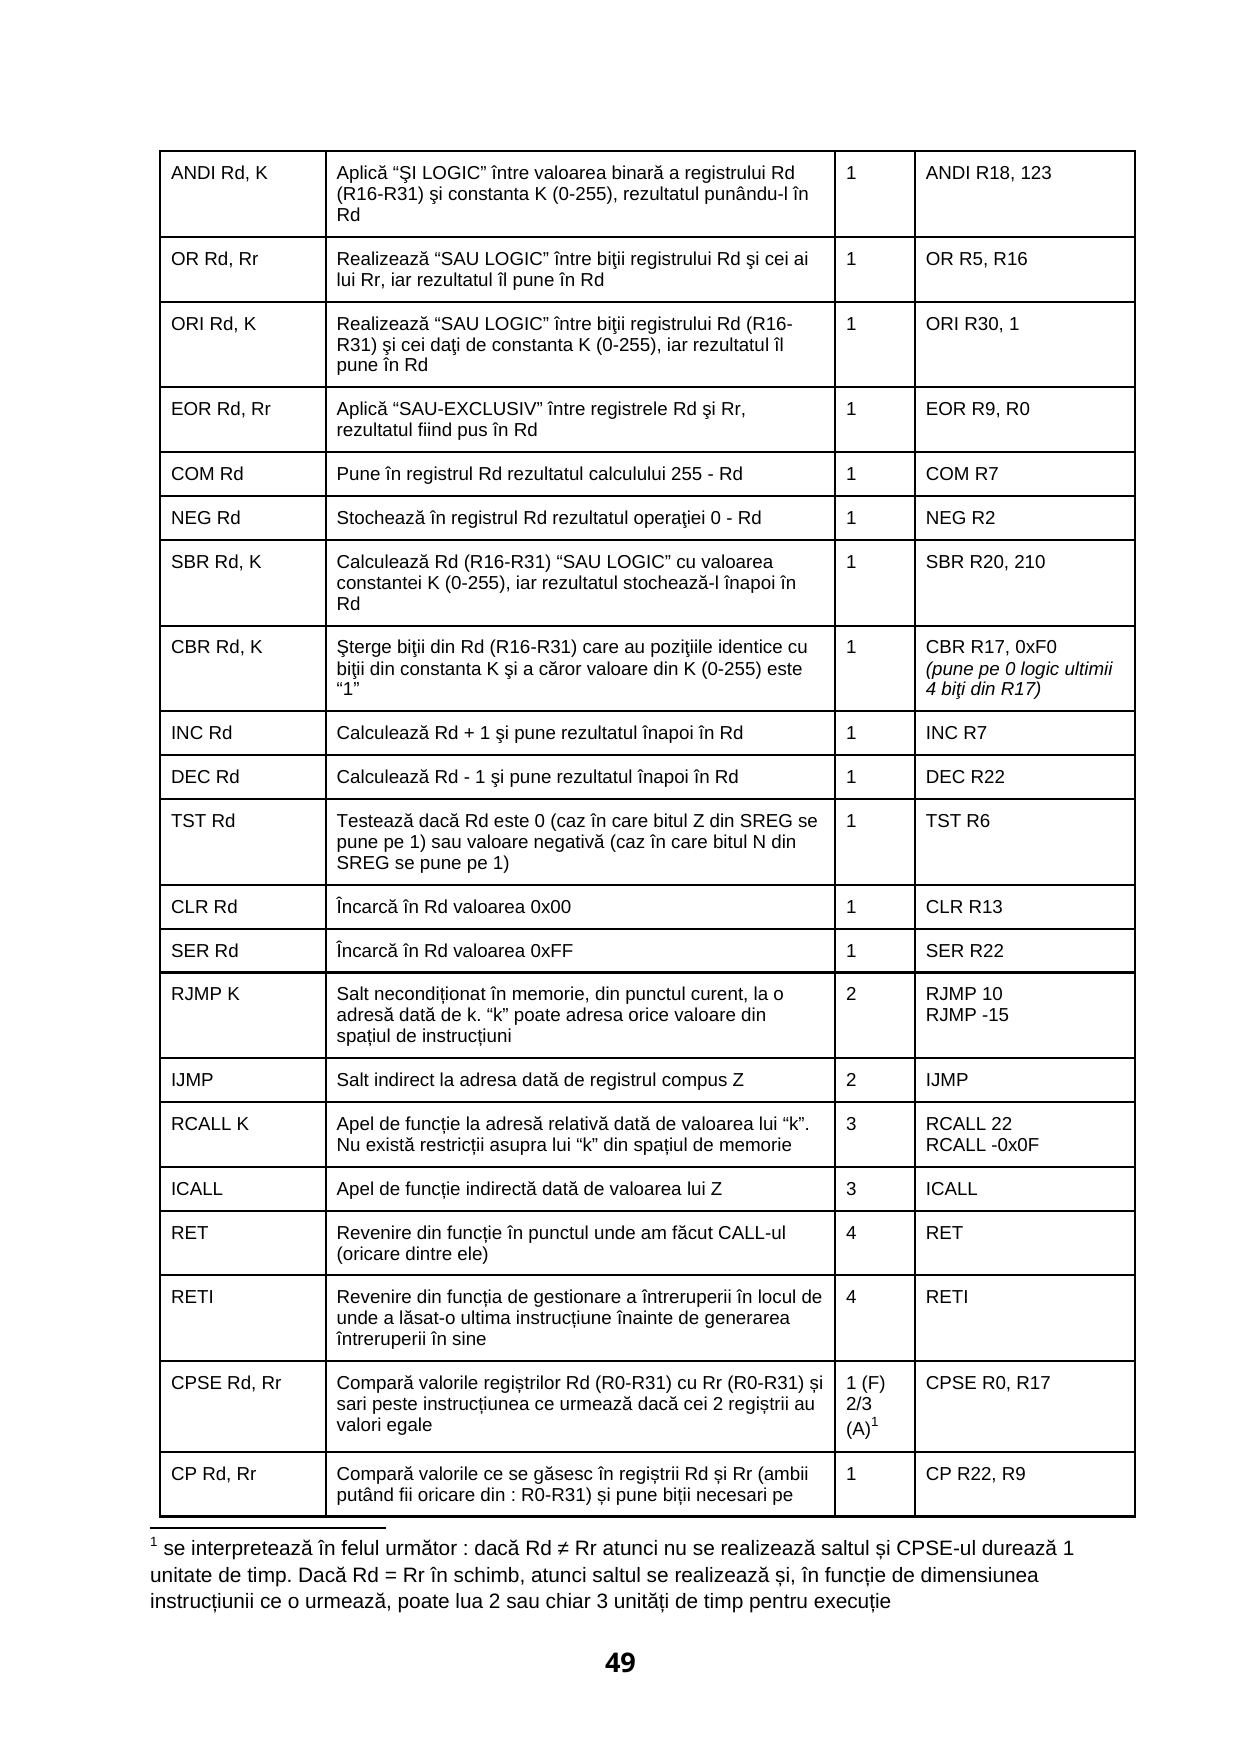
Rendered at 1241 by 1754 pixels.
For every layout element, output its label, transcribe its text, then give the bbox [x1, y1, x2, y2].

table_cell 1 [836, 800, 914, 884]
table_cell 1 [836, 388, 914, 451]
table_cell DEC R22 [916, 756, 1134, 798]
table_cell Stochează în registrul Rd rezultatul operaţiei 0 - Rd [327, 497, 834, 539]
table_cell RETI [161, 1276, 325, 1360]
table_cell Compară valorile regiștrilor Rd (R0-R31) cu Rr (R0-R31) și sari peste instrucțiunea ce urmează dacă cei 2 regiștrii au valori egale [327, 1362, 834, 1451]
table_cell RCALL K [161, 1103, 325, 1166]
table_cell Pune în registrul Rd rezultatul calculului 255 - Rd [327, 453, 834, 495]
table_cell Realizează “SAU LOGIC” între biţii registrului Rd (R16-R31) şi cei daţi de constanta K (0-255), iar rezultatul îl pune în Rd [327, 303, 834, 386]
table_cell 1 [836, 152, 914, 236]
table_cell SER Rd [161, 930, 325, 971]
table_cell 1 [836, 712, 914, 754]
table_cell TST R6 [916, 800, 1134, 884]
table_cell CBR R17, 0xF0 (pune pe 0 logic ultimii 4 biţi din R17) [916, 627, 1134, 710]
table_cell RJMP K [161, 974, 325, 1057]
table_cell 1 [836, 497, 914, 539]
table_cell RET [916, 1212, 1134, 1274]
table_cell CBR Rd, K [161, 627, 325, 710]
table_cell TST Rd [161, 800, 325, 884]
table_cell Salt necondiționat în memorie, din punctul curent, la o adresă dată de k. “k” poate adresa orice valoare din spațiul de instrucțiuni [327, 974, 834, 1057]
table_cell COM Rd [161, 453, 325, 495]
table_cell 3 [836, 1103, 914, 1166]
table_cell SER R22 [916, 930, 1134, 971]
table_cell Salt indirect la adresa dată de registrul compus Z [327, 1059, 834, 1101]
table_cell 1 [836, 541, 914, 624]
table_cell CPSE R0, R17 [916, 1362, 1134, 1451]
table_cell CLR R13 [916, 886, 1134, 927]
table_cell 2 [836, 974, 914, 1057]
table_cell 1 [836, 453, 914, 495]
table_cell CPSE Rd, Rr [161, 1362, 325, 1451]
table_cell Încarcă în Rd valoarea 0xFF [327, 930, 834, 971]
table_cell SBR R20, 210 [916, 541, 1134, 624]
table_cell 2 [836, 1059, 914, 1101]
table_cell ICALL [161, 1168, 325, 1209]
table_cell EOR R9, R0 [916, 388, 1134, 451]
table_cell 4 [836, 1276, 914, 1360]
table_cell Apel de funcție la adresă relativă dată de valoarea lui “k”. Nu există restricții asupra lui “k” din spațiul de memorie [327, 1103, 834, 1166]
table_cell Calculează Rd - 1 şi pune rezultatul înapoi în Rd [327, 756, 834, 798]
table_cell NEG R2 [916, 497, 1134, 539]
table_cell Revenire din funcția de gestionare a întreruperii în locul de unde a lăsat-o ultima instrucțiune înainte de generarea întreruperii în sine [327, 1276, 834, 1360]
table_cell 1 [836, 930, 914, 971]
table_cell SBR Rd, K [161, 541, 325, 624]
table_cell Calculează Rd (R16-R31) “SAU LOGIC” cu valoarea constantei K (0-255), iar rezultatul stochează-l înapoi în Rd [327, 541, 834, 624]
table_cell Apel de funcție indirectă dată de valoarea lui Z [327, 1168, 834, 1209]
table_cell Şterge biţii din Rd (R16-R31) care au poziţiile identice cu biţii din constanta K şi a căror valoare din K (0-255) este “1” [327, 627, 834, 710]
table_cell RCALL 22 RCALL -0x0F [916, 1103, 1134, 1166]
table_cell COM R7 [916, 453, 1134, 495]
table_cell Revenire din funcție în punctul unde am făcut CALL-ul (oricare dintre ele) [327, 1212, 834, 1274]
table_cell Compară valorile ce se găsesc în regiștrii Rd și Rr (ambii putând fii oricare din : R0-R31) și pune biții necesari pe [327, 1453, 834, 1515]
table_cell 1 [836, 756, 914, 798]
table_cell ICALL [916, 1168, 1134, 1209]
table_cell Testează dacă Rd este 0 (caz în care bitul Z din SREG se pune pe 1) sau valoare negativă (caz în care bitul N din SREG se pune pe 1) [327, 800, 834, 884]
table_cell CP Rd, Rr [161, 1453, 325, 1515]
table_cell 3 [836, 1168, 914, 1209]
table_cell 1 [836, 886, 914, 927]
table_cell 1 (F) 2/3 (A) [836, 1362, 914, 1451]
table_cell ORI Rd, K [161, 303, 325, 386]
table_cell Aplică “SAU-EXCLUSIV” între registrele Rd şi Rr, rezultatul fiind pus în Rd [327, 388, 834, 451]
table_cell Aplică “ŞI LOGIC” între valoarea binară a registrului Rd (R16-R31) şi constanta K (0-255), rezultatul punându-l în Rd [327, 152, 834, 236]
table_cell RET [161, 1212, 325, 1274]
table_cell 1 [836, 238, 914, 301]
table_cell Realizează “SAU LOGIC” între biţii registrului Rd şi cei ai lui Rr, iar rezultatul îl pune în Rd [327, 238, 834, 301]
table_cell ANDI R18, 123 [916, 152, 1134, 236]
table_cell OR Rd, Rr [161, 238, 325, 301]
table_cell 1 [836, 1453, 914, 1515]
table_cell IJMP [161, 1059, 325, 1101]
table_cell DEC Rd [161, 756, 325, 798]
table_cell RETI [916, 1276, 1134, 1360]
table_cell RJMP 10 RJMP -15 [916, 974, 1134, 1057]
table_cell 1 [836, 627, 914, 710]
table_cell INC Rd [161, 712, 325, 754]
table_cell Calculează Rd + 1 şi pune rezultatul înapoi în Rd [327, 712, 834, 754]
table_cell OR R5, R16 [916, 238, 1134, 301]
table_cell INC R7 [916, 712, 1134, 754]
table_cell ORI R30, 1 [916, 303, 1134, 386]
table_cell EOR Rd, Rr [161, 388, 325, 451]
table_cell ANDI Rd, K [161, 152, 325, 236]
table_cell CP R22, R9 [916, 1453, 1134, 1515]
table_cell CLR Rd [161, 886, 325, 927]
table_cell IJMP [916, 1059, 1134, 1101]
table_cell Încarcă în Rd valoarea 0x00 [327, 886, 834, 927]
table_cell 1 [836, 303, 914, 386]
table_cell NEG Rd [161, 497, 325, 539]
table_cell 4 [836, 1212, 914, 1274]
